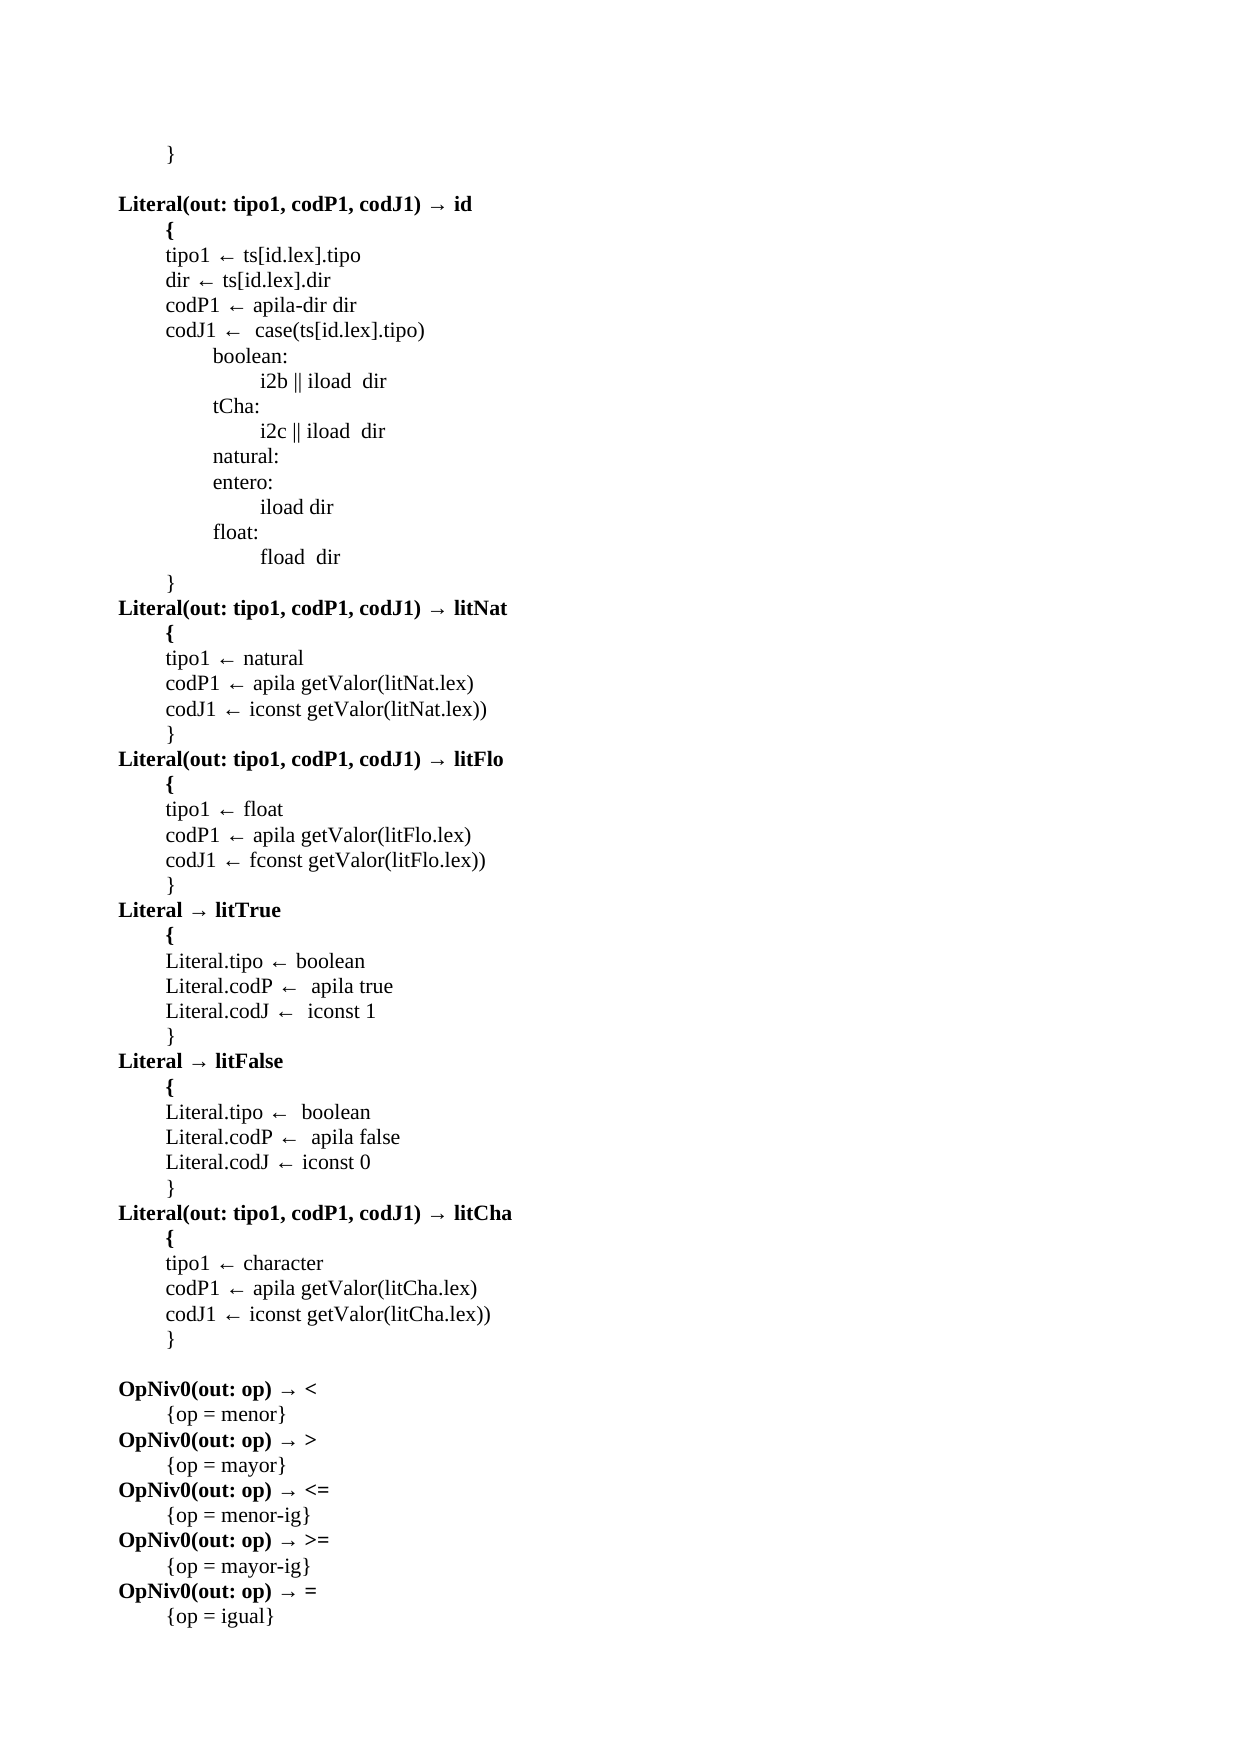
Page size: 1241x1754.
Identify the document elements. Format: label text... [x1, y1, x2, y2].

text codJ1 ← case(ts[id.lex].tipo) [118, 317, 1122, 343]
text iload dir [118, 494, 1122, 519]
text { [118, 922, 1122, 948]
text codP1 ← apila-dir dir [118, 292, 1122, 317]
text tCha: [118, 393, 1122, 418]
text } [118, 141, 1122, 166]
text tipo1 ← float [118, 796, 1122, 822]
text {op = mayor} [118, 1452, 1122, 1477]
text boolean: [118, 343, 1122, 368]
text codP1 ← apila getValor(litCha.lex) [118, 1275, 1122, 1301]
text tipo1 ← character [118, 1250, 1122, 1275]
text Literal → litFalse [118, 1048, 1122, 1074]
text i2c || iload dir [118, 418, 1122, 443]
text entero: [118, 469, 1122, 494]
text } [118, 1023, 1122, 1048]
text { [118, 217, 1122, 242]
text Literal.tipo ← boolean [118, 1099, 1122, 1124]
text } [118, 569, 1122, 595]
text Literal.codJ ← iconst 1 [118, 998, 1122, 1023]
text natural: [118, 443, 1122, 469]
text OpNiv0(out: op) → < [118, 1376, 1122, 1401]
text codP1 ← apila getValor(litNat.lex) [118, 670, 1122, 696]
text { [118, 1074, 1122, 1099]
text codJ1 ← fconst getValor(litFlo.lex)) [118, 847, 1122, 872]
text OpNiv0(out: op) → <= [118, 1477, 1122, 1502]
text codJ1 ← iconst getValor(litNat.lex)) [118, 696, 1122, 721]
text {op = menor-ig} [118, 1502, 1122, 1527]
text {op = menor} [118, 1401, 1122, 1427]
text fload dir [118, 544, 1122, 569]
text } [118, 1326, 1122, 1351]
text OpNiv0(out: op) → >= [118, 1527, 1122, 1553]
text tipo1 ← natural [118, 645, 1122, 670]
text Literal.codJ ← iconst 0 [118, 1149, 1122, 1174]
text Literal(out: tipo1, codP1, codJ1) → litNat [118, 595, 1122, 620]
text codJ1 ← iconst getValor(litCha.lex)) [118, 1301, 1122, 1326]
text } [118, 872, 1122, 897]
text { [118, 620, 1122, 645]
text OpNiv0(out: op) → > [118, 1427, 1122, 1452]
text Literal → litTrue [118, 897, 1122, 922]
text { [118, 1225, 1122, 1250]
text Literal.codP ← apila false [118, 1124, 1122, 1149]
text codP1 ← apila getValor(litFlo.lex) [118, 822, 1122, 847]
text dir ← ts[id.lex].dir [118, 267, 1122, 292]
text {op = mayor-ig} [118, 1553, 1122, 1578]
text OpNiv0(out: op) → = [118, 1578, 1122, 1603]
text tipo1 ← ts[id.lex].tipo [118, 242, 1122, 267]
text float: [118, 519, 1122, 544]
text } [118, 1174, 1122, 1200]
text Literal.codP ← apila true [118, 973, 1122, 998]
text Literal(out: tipo1, codP1, codJ1) → id [118, 191, 1122, 217]
text Literal(out: tipo1, codP1, codJ1) → litFlo [118, 746, 1122, 771]
text i2b || iload dir [118, 368, 1122, 393]
text { [118, 771, 1122, 796]
text } [118, 721, 1122, 746]
text {op = igual} [118, 1603, 1122, 1628]
text Literal.tipo ← boolean [118, 948, 1122, 973]
text Literal(out: tipo1, codP1, codJ1) → litCha [118, 1200, 1122, 1225]
